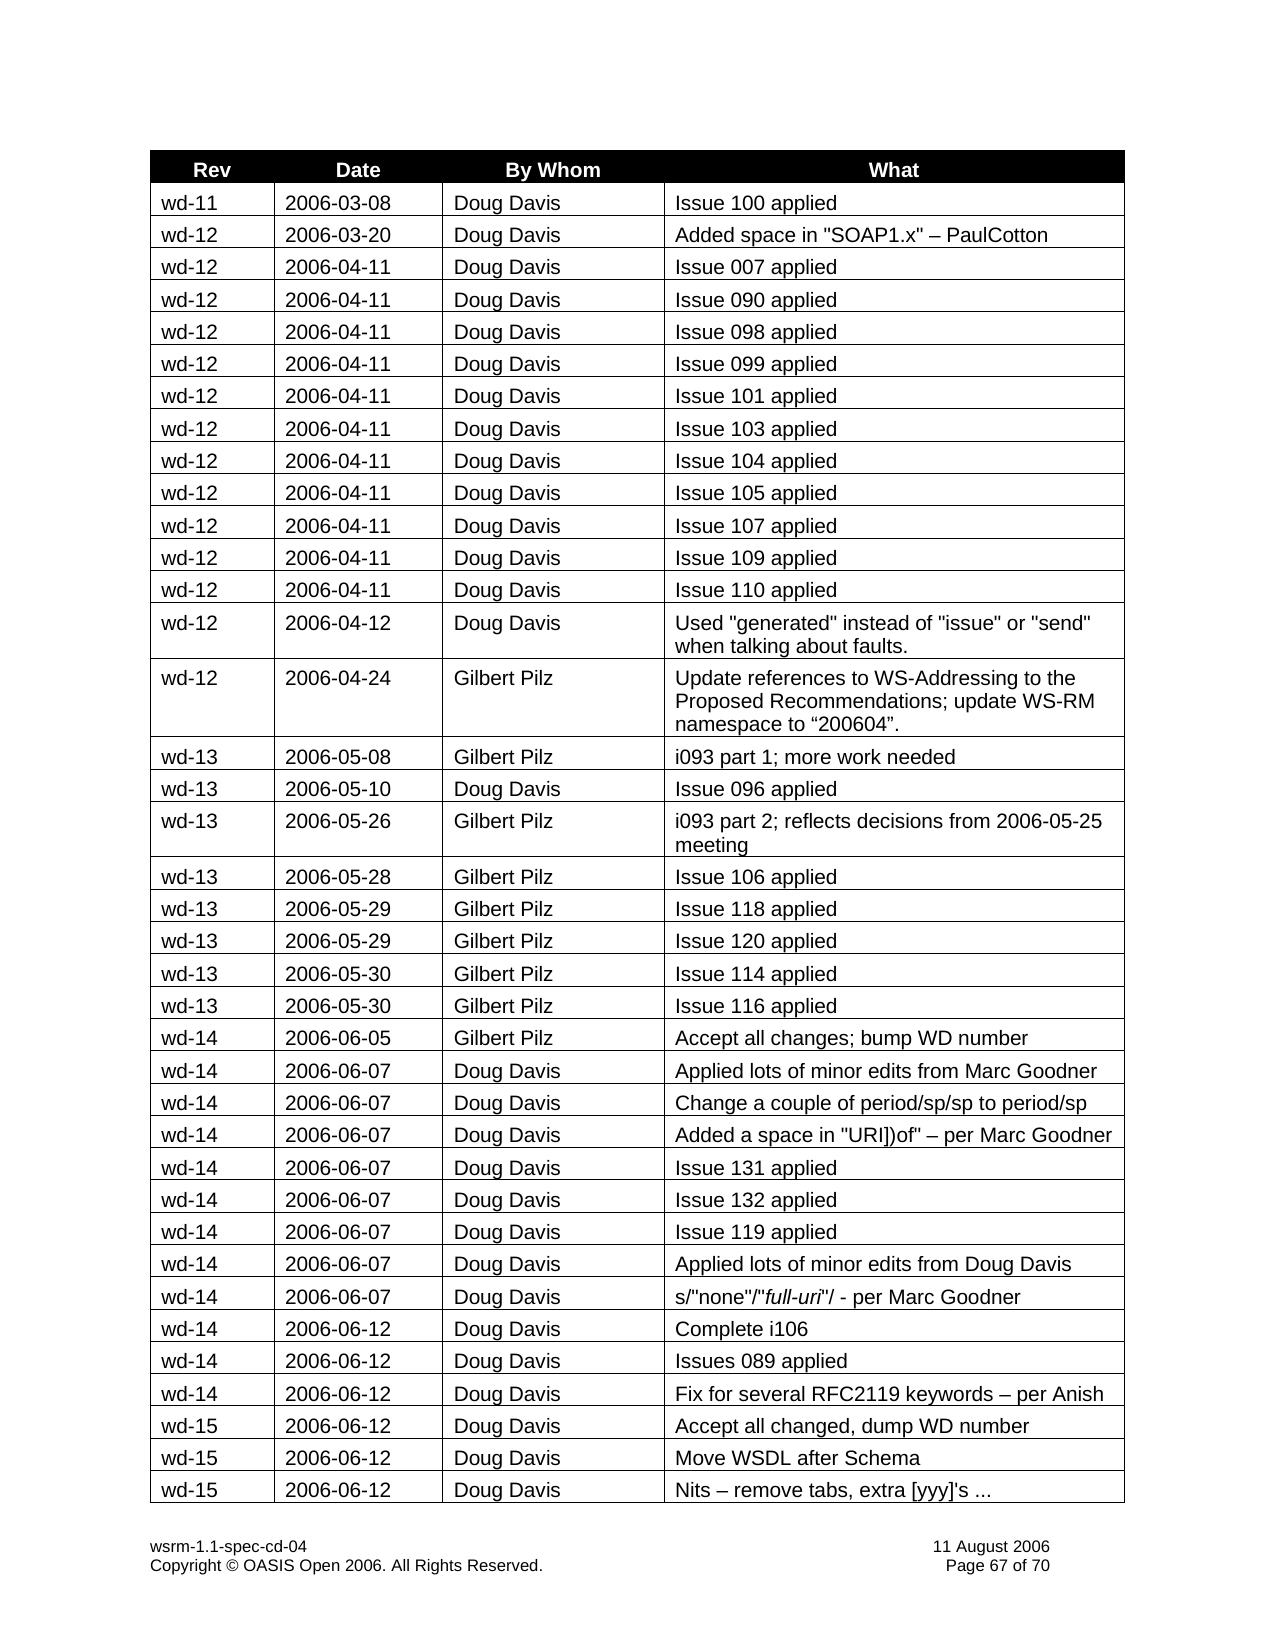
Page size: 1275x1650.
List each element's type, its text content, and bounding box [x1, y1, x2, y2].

table_cell Issue 131 applied [665, 1148, 1124, 1179]
table_cell Accept all changed, dump WD number [665, 1406, 1124, 1438]
table_cell Issue 101 applied [665, 377, 1124, 408]
table_cell Doug Davis [443, 571, 664, 602]
table_cell Doug Davis [443, 1471, 664, 1502]
table_cell 2006-04-12 [275, 603, 442, 658]
table_cell Doug Davis [443, 474, 664, 505]
table_cell Doug Davis [443, 1148, 664, 1179]
table_cell wd-14 [151, 1374, 274, 1405]
table_cell Issue 109 applied [665, 539, 1124, 570]
table_cell wd-13 [151, 954, 274, 986]
table_cell Doug Davis [443, 345, 664, 376]
table_cell Issue 110 applied [665, 571, 1124, 602]
table_cell wd-12 [151, 442, 274, 473]
table_cell 2006-06-07 [275, 1277, 442, 1308]
table_cell Issue 106 applied [665, 857, 1124, 889]
table_cell wd-14 [151, 1213, 274, 1244]
table_cell Gilbert Pilz [443, 954, 664, 986]
table_cell Gilbert Pilz [443, 890, 664, 921]
table_cell Added space in "SOAP1.x" – PaulCotton [665, 216, 1124, 247]
table_cell 2006-04-11 [275, 474, 442, 505]
table_cell 2006-06-12 [275, 1342, 442, 1373]
table_cell wd-12 [151, 603, 274, 658]
table_cell Doug Davis [443, 1439, 664, 1470]
table_cell wd-12 [151, 377, 274, 408]
table_cell i093 part 1; more work needed [665, 737, 1124, 769]
table_cell Move WSDL after Schema [665, 1439, 1124, 1470]
table_cell wd-14 [151, 1019, 274, 1050]
table_cell Doug Davis [443, 280, 664, 311]
table_cell wd-12 [151, 474, 274, 505]
table_cell Issue 100 applied [665, 183, 1124, 214]
table_cell Gilbert Pilz [443, 987, 664, 1018]
table_cell 2006-05-10 [275, 770, 442, 801]
table_cell Issue 099 applied [665, 345, 1124, 376]
table_cell Issue 118 applied [665, 890, 1124, 921]
table_cell Used "generated" instead of "issue" or "send" when talking about faults. [665, 603, 1124, 658]
table_cell wd-13 [151, 737, 274, 769]
table_cell 2006-06-05 [275, 1019, 442, 1050]
table_cell wd-12 [151, 659, 274, 736]
table_cell 2006-06-07 [275, 1148, 442, 1179]
table_cell 2006-06-12 [275, 1439, 442, 1470]
table_cell wd-15 [151, 1439, 274, 1470]
table_cell Doug Davis [443, 1374, 664, 1405]
table_cell 2006-06-12 [275, 1406, 442, 1438]
table_header By Whom [443, 151, 664, 182]
table_cell 2006-04-11 [275, 539, 442, 570]
table_cell Change a couple of period/sp/sp to period/sp [665, 1084, 1124, 1115]
table_cell Issues 089 applied [665, 1342, 1124, 1373]
table_cell Fix for several RFC2119 keywords – per Anish [665, 1374, 1124, 1405]
table_cell 2006-04-11 [275, 377, 442, 408]
table_cell wd-14 [151, 1148, 274, 1179]
table_cell Complete i106 [665, 1310, 1124, 1341]
table_cell Nits – remove tabs, extra [yyy]'s ... [665, 1471, 1124, 1502]
table_cell 2006-06-07 [275, 1245, 442, 1276]
table_cell Issue 107 applied [665, 506, 1124, 537]
table_header Date [275, 151, 442, 182]
table_cell wd-14 [151, 1116, 274, 1147]
table_cell Doug Davis [443, 506, 664, 537]
table_cell Issue 104 applied [665, 442, 1124, 473]
table_cell wd-14 [151, 1245, 274, 1276]
table_cell Issue 119 applied [665, 1213, 1124, 1244]
table_cell wd-14 [151, 1051, 274, 1082]
table_cell i093 part 2; reflects decisions from 2006-05-25 meeting [665, 802, 1124, 856]
table_cell Doug Davis [443, 1180, 664, 1212]
table_header Rev [151, 151, 274, 182]
table_cell Applied lots of minor edits from Doug Davis [665, 1245, 1124, 1276]
table_cell wd-14 [151, 1084, 274, 1115]
table_cell Issue 114 applied [665, 954, 1124, 986]
table_cell wd-12 [151, 280, 274, 311]
table_cell wd-15 [151, 1406, 274, 1438]
table_cell Issue 116 applied [665, 987, 1124, 1018]
table_cell Issue 090 applied [665, 280, 1124, 311]
table_cell 2006-06-12 [275, 1471, 442, 1502]
table_cell 2006-04-11 [275, 506, 442, 537]
table_cell Doug Davis [443, 1116, 664, 1147]
table_cell 2006-04-11 [275, 248, 442, 279]
table_cell Issue 098 applied [665, 312, 1124, 344]
table_cell 2006-06-07 [275, 1116, 442, 1147]
table_cell wd-12 [151, 506, 274, 537]
table_cell 2006-05-28 [275, 857, 442, 889]
table_cell Doug Davis [443, 1310, 664, 1341]
table_cell Doug Davis [443, 377, 664, 408]
table_cell 2006-06-07 [275, 1084, 442, 1115]
table_cell wd-14 [151, 1180, 274, 1212]
table_cell Doug Davis [443, 312, 664, 344]
table_cell 2006-04-11 [275, 345, 442, 376]
table_cell Accept all changes; bump WD number [665, 1019, 1124, 1050]
table_cell wd-13 [151, 770, 274, 801]
table_cell Doug Davis [443, 1084, 664, 1115]
table_cell Doug Davis [443, 1245, 664, 1276]
table_cell 2006-04-11 [275, 571, 442, 602]
table_cell Doug Davis [443, 1342, 664, 1373]
table_cell wd-12 [151, 312, 274, 344]
table_cell Doug Davis [443, 248, 664, 279]
table_cell Issue 120 applied [665, 922, 1124, 953]
table_cell Update references to WS-Addressing to the Proposed Recommendations; update WS-RM namespace to “200604”. [665, 659, 1124, 736]
table_cell 2006-04-11 [275, 280, 442, 311]
table_cell Doug Davis [443, 183, 664, 214]
table_cell 2006-06-07 [275, 1051, 442, 1082]
table_cell Doug Davis [443, 409, 664, 441]
table_cell 2006-06-07 [275, 1213, 442, 1244]
table_cell Issue 132 applied [665, 1180, 1124, 1212]
table_cell wd-13 [151, 802, 274, 856]
table_cell Added a space in "URI])of" – per Marc Goodner [665, 1116, 1124, 1147]
table_cell Doug Davis [443, 442, 664, 473]
table_cell 2006-03-08 [275, 183, 442, 214]
table_cell Doug Davis [443, 770, 664, 801]
table_cell 2006-06-12 [275, 1310, 442, 1341]
table_cell Doug Davis [443, 1051, 664, 1082]
table_cell 2006-03-20 [275, 216, 442, 247]
table_cell Applied lots of minor edits from Marc Goodner [665, 1051, 1124, 1082]
table_cell Gilbert Pilz [443, 857, 664, 889]
table_cell wd-11 [151, 183, 274, 214]
table_cell Gilbert Pilz [443, 802, 664, 856]
table_cell wd-14 [151, 1342, 274, 1373]
table_cell Doug Davis [443, 539, 664, 570]
table_cell Issue 103 applied [665, 409, 1124, 441]
table_cell wd-15 [151, 1471, 274, 1502]
table_cell wd-14 [151, 1310, 274, 1341]
table_cell 2006-05-30 [275, 954, 442, 986]
table_cell Gilbert Pilz [443, 922, 664, 953]
table_cell wd-13 [151, 890, 274, 921]
table_cell 2006-05-29 [275, 890, 442, 921]
table_cell Doug Davis [443, 603, 664, 658]
table_cell 2006-04-11 [275, 409, 442, 441]
table_cell Doug Davis [443, 1213, 664, 1244]
table_cell wd-12 [151, 345, 274, 376]
table_cell wd-13 [151, 922, 274, 953]
table_cell wd-12 [151, 248, 274, 279]
table_cell Doug Davis [443, 216, 664, 247]
table_cell 2006-04-11 [275, 312, 442, 344]
table_cell 2006-05-29 [275, 922, 442, 953]
table_header What [665, 151, 1124, 182]
table_cell Gilbert Pilz [443, 737, 664, 769]
table_cell Doug Davis [443, 1406, 664, 1438]
table_cell wd-13 [151, 987, 274, 1018]
table_cell 2006-04-24 [275, 659, 442, 736]
table_cell wd-12 [151, 216, 274, 247]
table_cell 2006-05-26 [275, 802, 442, 856]
table_cell Gilbert Pilz [443, 659, 664, 736]
table_cell wd-14 [151, 1277, 274, 1308]
table_cell Doug Davis [443, 1277, 664, 1308]
table_cell s/"none"/"full-uri"/ - per Marc Goodner [665, 1277, 1124, 1308]
table_cell 2006-06-12 [275, 1374, 442, 1405]
table_cell 2006-06-07 [275, 1180, 442, 1212]
table_cell wd-12 [151, 539, 274, 570]
table_cell Issue 096 applied [665, 770, 1124, 801]
table_cell 2006-05-30 [275, 987, 442, 1018]
table_cell Issue 007 applied [665, 248, 1124, 279]
table_cell Gilbert Pilz [443, 1019, 664, 1050]
table_cell 2006-04-11 [275, 442, 442, 473]
table_cell wd-12 [151, 571, 274, 602]
table_cell Issue 105 applied [665, 474, 1124, 505]
table_cell wd-13 [151, 857, 274, 889]
table_cell 2006-05-08 [275, 737, 442, 769]
table_cell wd-12 [151, 409, 274, 441]
